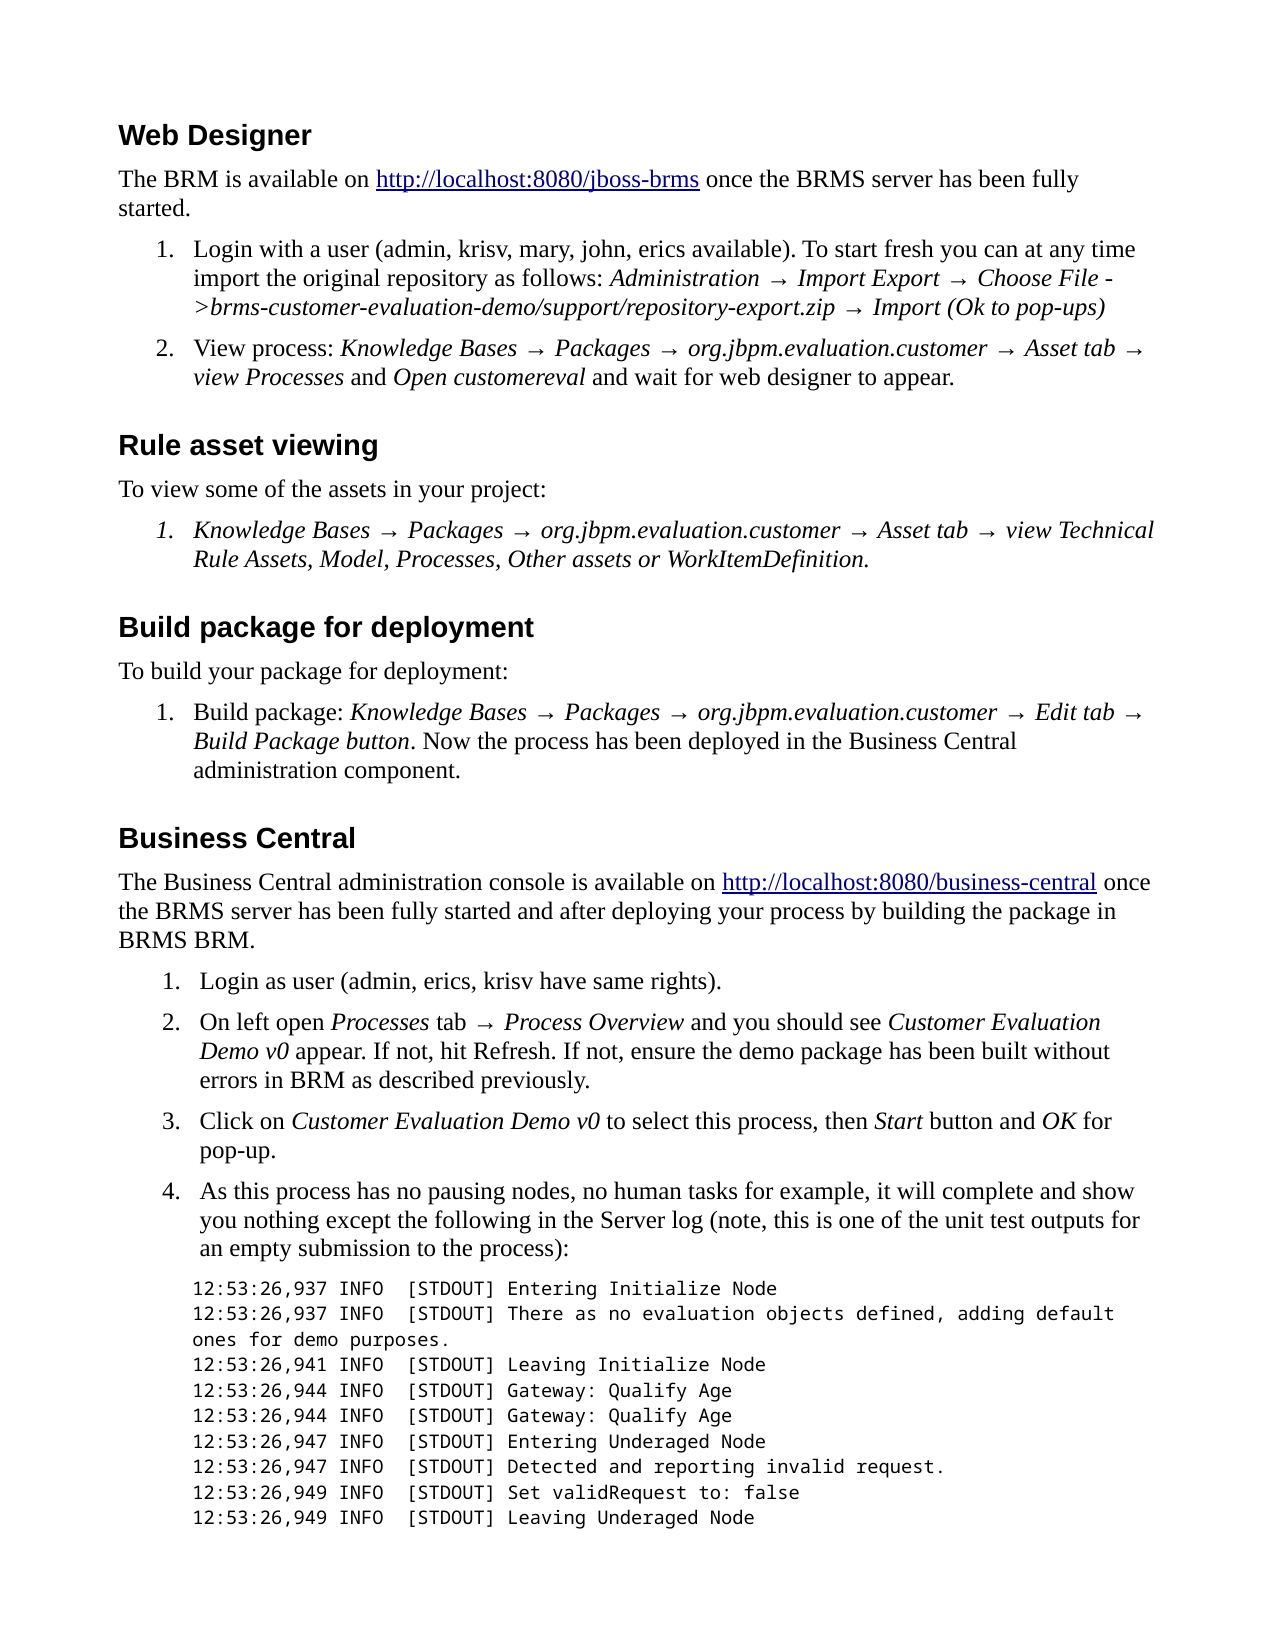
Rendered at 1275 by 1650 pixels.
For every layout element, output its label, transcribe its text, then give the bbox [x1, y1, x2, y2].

text 12:53:26,947 INFO [STDOUT] Detected and reporting invalid request. [192, 1453, 1157, 1479]
text 12:53:26,949 INFO [STDOUT] Leaving Underaged Node [192, 1504, 1157, 1530]
text To build your package for deployment: [118, 656, 1157, 685]
text 12:53:26,947 INFO [STDOUT] Entering Underaged Node [192, 1428, 1157, 1453]
list As this process has no pausing nodes, no human tasks for example, it will complete and show you nothing except the following in the Server log (note, this is one of the unit test outputs for an empty submission to the process): [162, 1176, 1157, 1262]
subtitle Build package for deployment [118, 610, 1157, 644]
text 12:53:26,949 INFO [STDOUT] Set validRequest to: false [192, 1479, 1157, 1504]
text The Business Central administration console is available on http://localhost:8080/business-central once the BRMS server has been fully started and after deploying your process by building the package in BRMS BRM. [118, 867, 1157, 953]
text To view some of the assets in your project: [118, 474, 1157, 503]
subtitle Rule asset viewing [118, 428, 1157, 461]
list Knowledge Bases → Packages → org.jbpm.evaluation.customer → Asset tab → view Technical Rule Assets, Model, Processes, Other assets or WorkItemDefinition. [156, 515, 1157, 573]
text The BRM is available on http://localhost:8080/jboss-brms once the BRMS server has been fully started. [118, 164, 1157, 222]
list Build package: Knowledge Bases → Packages → org.jbpm.evaluation.customer → Edit tab → Build Package button. Now the process has been deployed in the Business Central administration component. [156, 697, 1157, 784]
text 12:53:26,944 INFO [STDOUT] Gateway: Qualify Age [192, 1402, 1157, 1428]
text 12:53:26,937 INFO [STDOUT] There as no evaluation objects defined, adding default ones for demo purposes. [192, 1300, 1157, 1351]
list On left open Processes tab → Process Overview and you should see Customer Evaluation Demo v0 appear. If not, hit Refresh. If not, ensure the demo package has been built without errors in BRM as described previously. [162, 1007, 1157, 1093]
list Login with a user (admin, krisv, mary, john, erics available). To start fresh you can at any time import the original repository as follows: Administration → Import Export → Choose File ->brms-customer-evaluation-demo/support/repository-export.zip → Import (Ok to pop-ups) [156, 234, 1157, 320]
text 12:53:26,937 INFO [STDOUT] Entering Initialize Node [192, 1275, 1157, 1300]
subtitle Business Central [118, 821, 1157, 855]
text 12:53:26,941 INFO [STDOUT] Leaving Initialize Node [192, 1351, 1157, 1377]
list Login as user (admin, erics, krisv have same rights). [162, 966, 1157, 995]
list View process: Knowledge Bases → Packages → org.jbpm.evaluation.customer → Asset tab → view Processes and Open customereval and wait for web designer to appear. [156, 333, 1157, 390]
text 12:53:26,944 INFO [STDOUT] Gateway: Qualify Age [192, 1377, 1157, 1402]
list Click on Customer Evaluation Demo v0 to select this process, then Start button and OK for pop-up. [162, 1106, 1157, 1163]
subtitle Web Designer [118, 118, 1157, 152]
